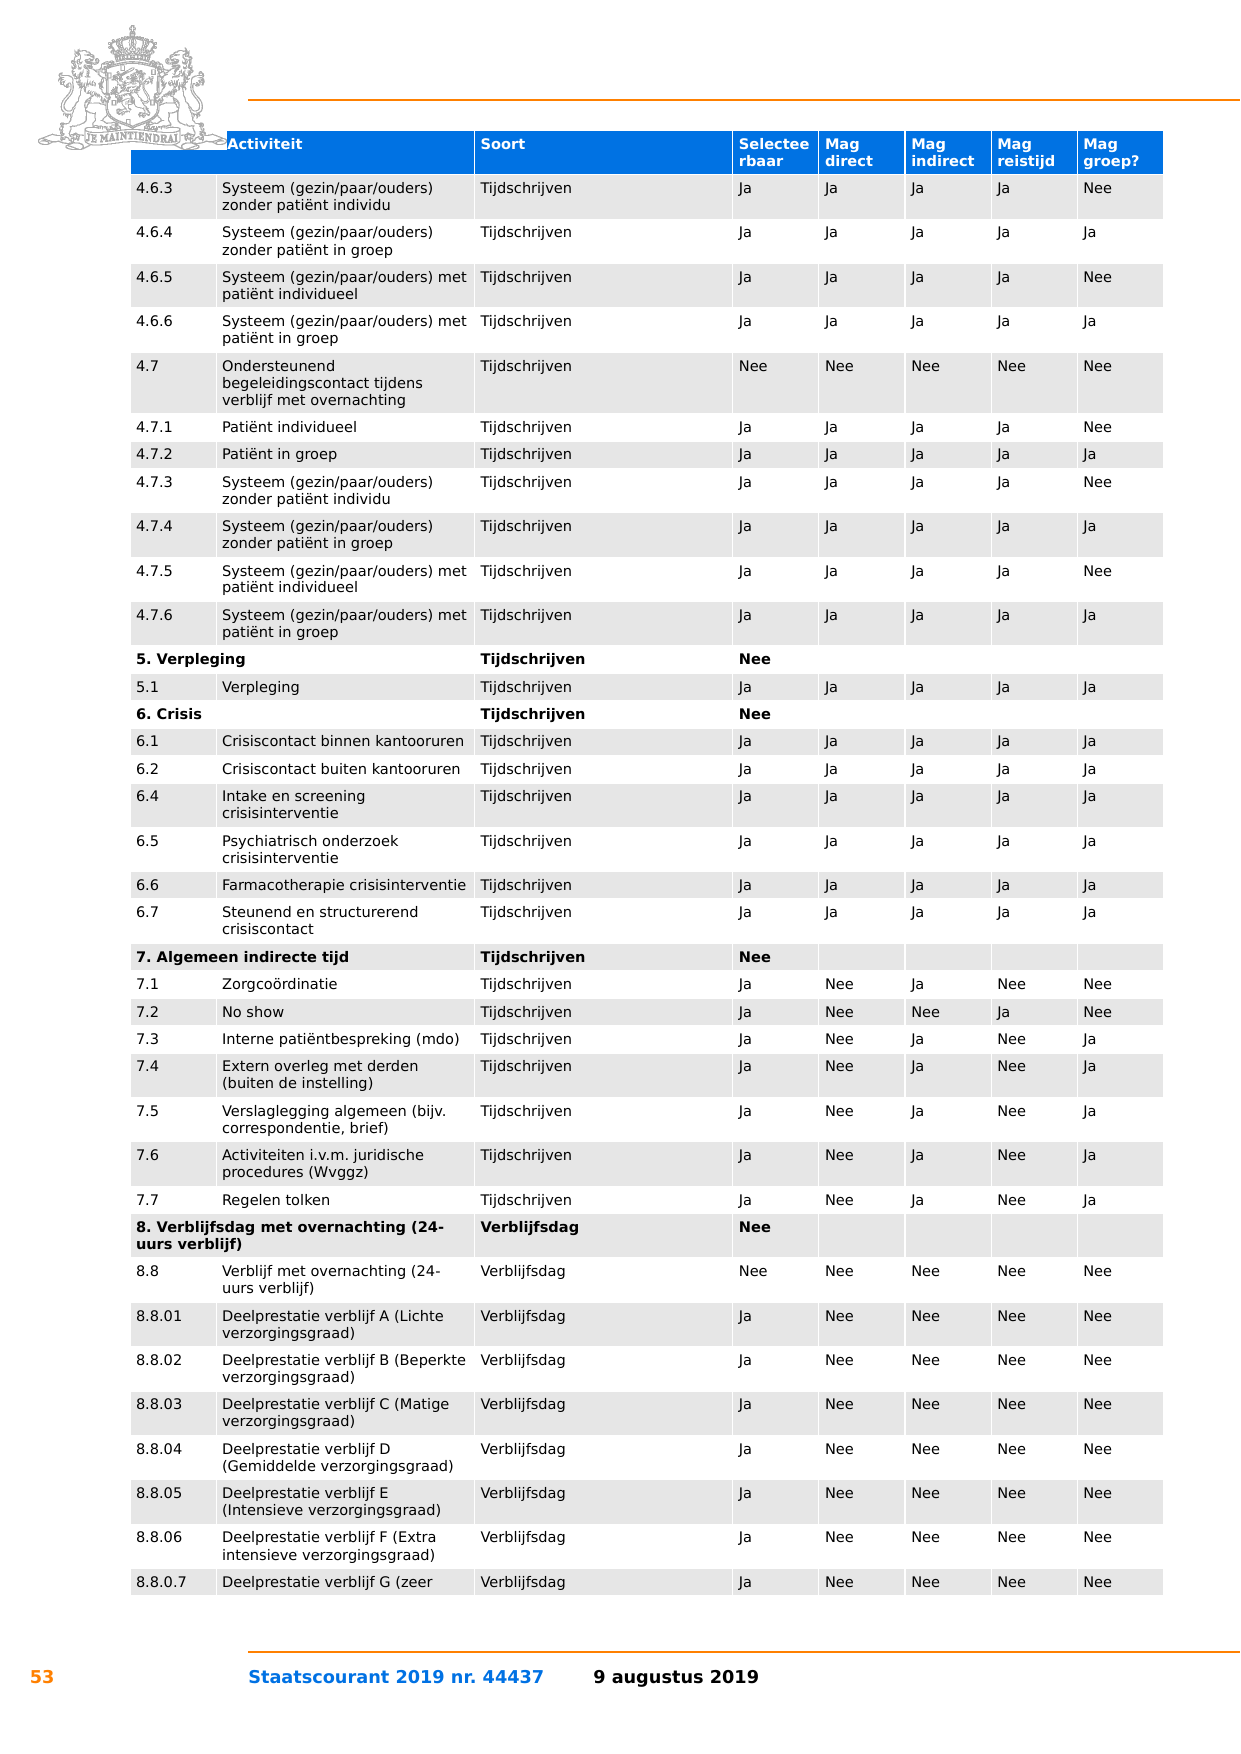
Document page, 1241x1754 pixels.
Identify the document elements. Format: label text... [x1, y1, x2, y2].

picture [38, 25, 227, 150]
table_cell Nee [906, 353, 991, 413]
table_cell Ja [733, 1142, 818, 1186]
table_cell Ja [906, 602, 991, 645]
table_cell Intake en screening crisisinterventie [217, 784, 474, 827]
table_cell Ja [906, 1026, 991, 1052]
table_cell Nee [733, 646, 818, 673]
table_cell Ja [1078, 872, 1163, 898]
table_cell Verblijfsdag [475, 1214, 732, 1257]
table_cell Ja [906, 469, 991, 512]
table_cell 4.7 [131, 353, 216, 413]
table_cell Nee [1078, 1436, 1163, 1479]
table_cell Tijdschrijven [475, 674, 732, 700]
table_cell Tijdschrijven [475, 469, 732, 512]
table_cell Nee [1078, 353, 1163, 413]
table_cell Nee [1078, 1480, 1163, 1524]
table_cell Tijdschrijven [475, 1054, 732, 1097]
table_cell Ja [819, 175, 904, 219]
table_cell Ja [992, 414, 1077, 441]
table_cell Tijdschrijven [475, 900, 732, 943]
table_cell Deelprestatie verblijf F (Extra intensieve verzorgingsgraad) [217, 1525, 474, 1568]
table_cell Ja [906, 1054, 991, 1097]
table_cell Ja [906, 414, 991, 441]
table_cell Tijdschrijven [475, 646, 732, 673]
table_cell Ja [992, 309, 1077, 352]
table_cell Ja [1078, 1026, 1163, 1052]
table_cell Verblijfsdag [475, 1525, 732, 1568]
table_cell 8.8.03 [131, 1392, 216, 1435]
table_cell Nee [992, 1480, 1077, 1524]
table_cell Systeem (gezin/paar/ouders) met patiënt individueel [217, 264, 474, 307]
table_cell 4.6.4 [131, 220, 216, 263]
table_cell Ja [906, 442, 991, 468]
table_cell Nee [1078, 971, 1163, 998]
table_cell Nee [1078, 558, 1163, 601]
table_cell Crisiscontact buiten kantooruren [217, 756, 474, 782]
table_cell [992, 1214, 1077, 1257]
table_cell 6.7 [131, 900, 216, 943]
table_cell Ja [992, 828, 1077, 871]
table_cell Ja [1078, 602, 1163, 645]
table_cell Verblijfsdag [475, 1436, 732, 1479]
table_cell Nee [1078, 414, 1163, 441]
table_cell [906, 1214, 991, 1257]
table_cell Ja [1078, 220, 1163, 263]
table_cell Tijdschrijven [475, 999, 732, 1025]
table_cell Ja [1078, 674, 1163, 700]
table_cell 8.8.01 [131, 1303, 216, 1346]
table_cell 4.7.3 [131, 469, 216, 512]
table_cell Tijdschrijven [475, 729, 732, 755]
table_cell Farmacotherapie crisisinterventie [217, 872, 474, 898]
table_cell Ja [733, 513, 818, 557]
table_cell Nee [1078, 1392, 1163, 1435]
table_cell 4.7.4 [131, 513, 216, 557]
table_cell Nee [992, 1303, 1077, 1346]
table_cell Ja [733, 469, 818, 512]
table_cell Nee [992, 1026, 1077, 1052]
table_cell Ja [906, 872, 991, 898]
table_cell Systeem (gezin/paar/ouders) zonder patiënt in groep [217, 220, 474, 263]
table_cell Ja [906, 784, 991, 827]
table_cell Tijdschrijven [475, 558, 732, 601]
table_cell Ja [733, 729, 818, 755]
table_cell Verslaglegging algemeen (bijv. correspondentie, brief) [217, 1098, 474, 1141]
table_cell 6. Crisis [131, 701, 474, 728]
table_cell Tijdschrijven [475, 756, 732, 782]
table_cell Nee [992, 1142, 1077, 1186]
table_cell Ja [819, 558, 904, 601]
table_cell 5. Verpleging [131, 646, 474, 673]
table_cell Verblijfsdag [475, 1303, 732, 1346]
table_cell [992, 701, 1077, 728]
table_cell Ja [733, 442, 818, 468]
table_cell Nee [1078, 264, 1163, 307]
table_cell Verblijfsdag [475, 1347, 732, 1391]
table_cell Nee [906, 1436, 991, 1479]
table_cell Nee [733, 701, 818, 728]
table_cell Nee [906, 1303, 991, 1346]
table_cell Ja [1078, 828, 1163, 871]
table_cell Ja [992, 175, 1077, 219]
table_cell Nee [819, 971, 904, 998]
table_cell Ja [992, 558, 1077, 601]
table_cell Nee [1078, 1525, 1163, 1568]
table_cell Nee [819, 1525, 904, 1568]
table_cell [1078, 646, 1163, 673]
table_cell Nee [1078, 1347, 1163, 1391]
table_cell Nee [819, 1436, 904, 1479]
table_cell Nee [1078, 1303, 1163, 1346]
table_cell Ja [992, 900, 1077, 943]
table_cell Extern overleg met derden (buiten de instelling) [217, 1054, 474, 1097]
table_cell Nee [992, 353, 1077, 413]
table_cell Deelprestatie verblijf B (Beperkte verzorgingsgraad) [217, 1347, 474, 1391]
table_cell Verblijfsdag [475, 1392, 732, 1435]
table_cell Ja [819, 469, 904, 512]
table_cell Tijdschrijven [475, 353, 732, 413]
table_cell Nee [819, 353, 904, 413]
table_cell Tijdschrijven [475, 872, 732, 898]
table_cell Zorgcoördinatie [217, 971, 474, 998]
table_cell Ja [819, 220, 904, 263]
table_cell Ja [992, 729, 1077, 755]
table_cell 8.8.02 [131, 1347, 216, 1391]
table_header Activiteit [131, 131, 474, 174]
table_cell 7.4 [131, 1054, 216, 1097]
table_cell No show [217, 999, 474, 1025]
table_cell Tijdschrijven [475, 971, 732, 998]
table_cell Ja [992, 469, 1077, 512]
table_cell Ja [733, 602, 818, 645]
table_cell Nee [733, 1214, 818, 1257]
table_cell Ja [733, 756, 818, 782]
table_cell Regelen tolken [217, 1187, 474, 1213]
table_cell Tijdschrijven [475, 828, 732, 871]
table_cell Ja [992, 674, 1077, 700]
table_cell Tijdschrijven [475, 784, 732, 827]
table_cell 6.5 [131, 828, 216, 871]
table_cell Ja [733, 1480, 818, 1524]
table_cell Ja [906, 1142, 991, 1186]
table_cell Ja [733, 1569, 818, 1595]
table_cell 7.6 [131, 1142, 216, 1186]
table_cell Ja [1078, 309, 1163, 352]
table_cell Ja [906, 513, 991, 557]
table_cell [906, 646, 991, 673]
table_cell Ja [906, 1098, 991, 1141]
table_cell Ja [819, 442, 904, 468]
table_cell Tijdschrijven [475, 442, 732, 468]
table_cell Nee [819, 1098, 904, 1141]
table_cell Nee [733, 353, 818, 413]
table_cell Ja [992, 442, 1077, 468]
table_cell Ja [992, 872, 1077, 898]
table_cell Tijdschrijven [475, 175, 732, 219]
table_cell Ja [733, 828, 818, 871]
table_cell [1078, 944, 1163, 970]
table_cell Nee [819, 1480, 904, 1524]
table_cell Nee [819, 1259, 904, 1302]
table_cell Ja [906, 971, 991, 998]
table_cell Interne patiëntbespreking (mdo) [217, 1026, 474, 1052]
table_cell Ja [906, 900, 991, 943]
table_cell Ja [1078, 513, 1163, 557]
table_cell 4.7.5 [131, 558, 216, 601]
table_cell Ja [819, 309, 904, 352]
table_cell Ja [733, 1525, 818, 1568]
table_cell Ja [819, 784, 904, 827]
table_cell Ja [992, 756, 1077, 782]
table_cell Ja [906, 175, 991, 219]
table_cell Ja [733, 784, 818, 827]
table_cell Nee [992, 1098, 1077, 1141]
table_cell Ja [1078, 784, 1163, 827]
table_cell Nee [819, 1303, 904, 1346]
table_cell Ja [1078, 1187, 1163, 1213]
table_cell Ja [992, 784, 1077, 827]
table_cell Ja [819, 900, 904, 943]
table_cell Ja [733, 175, 818, 219]
table_cell Deelprestatie verblijf E (Intensieve verzorgingsgraad) [217, 1480, 474, 1524]
table_cell 8.8.0.7 [131, 1569, 216, 1595]
table_cell Ja [733, 220, 818, 263]
table_cell [819, 1214, 904, 1257]
table_cell Tijdschrijven [475, 414, 732, 441]
table_cell Nee [992, 1569, 1077, 1595]
table_cell 4.6.3 [131, 175, 216, 219]
table_cell Tijdschrijven [475, 1026, 732, 1052]
table_cell Ja [906, 1187, 991, 1213]
table_cell [1078, 701, 1163, 728]
table_cell 6.2 [131, 756, 216, 782]
table_cell Ja [733, 414, 818, 441]
table_cell Steunend en structurerend crisiscontact [217, 900, 474, 943]
table_cell 8.8.06 [131, 1525, 216, 1568]
table_cell Verblijfsdag [475, 1480, 732, 1524]
table_cell [819, 944, 904, 970]
table_cell 6.1 [131, 729, 216, 755]
table_cell Ja [819, 828, 904, 871]
table_cell Ja [1078, 1142, 1163, 1186]
table_cell Ja [819, 513, 904, 557]
table_cell Nee [906, 1259, 991, 1302]
table_cell Nee [992, 1347, 1077, 1391]
table_cell Nee [733, 944, 818, 970]
table_cell [819, 646, 904, 673]
table_cell Nee [733, 1259, 818, 1302]
table_cell Deelprestatie verblijf C (Matige verzorgingsgraad) [217, 1392, 474, 1435]
table_cell Tijdschrijven [475, 220, 732, 263]
table_cell 6.4 [131, 784, 216, 827]
table_cell Ja [733, 999, 818, 1025]
table_cell Nee [992, 1054, 1077, 1097]
table_cell Ja [906, 264, 991, 307]
table_cell Ja [733, 1392, 818, 1435]
table_cell [819, 701, 904, 728]
table_cell [906, 944, 991, 970]
table_cell Nee [1078, 469, 1163, 512]
table_cell Ja [1078, 1054, 1163, 1097]
table_cell Tijdschrijven [475, 701, 732, 728]
table_cell Nee [819, 1142, 904, 1186]
table_cell Ja [819, 674, 904, 700]
table_cell 8.8.04 [131, 1436, 216, 1479]
table_cell Verblijfsdag [475, 1259, 732, 1302]
table_cell Ja [733, 1054, 818, 1097]
table_cell Ja [992, 264, 1077, 307]
table_cell Tijdschrijven [475, 1098, 732, 1141]
table_cell Activiteiten i.v.m. juridische procedures (Wvggz) [217, 1142, 474, 1186]
table_cell Nee [1078, 1569, 1163, 1595]
table_cell Systeem (gezin/paar/ouders) met patiënt in groep [217, 602, 474, 645]
table_cell Tijdschrijven [475, 513, 732, 557]
table_cell Deelprestatie verblijf A (Lichte verzorgingsgraad) [217, 1303, 474, 1346]
table_cell Ja [992, 999, 1077, 1025]
table_cell Ja [733, 1098, 818, 1141]
table_cell Ja [819, 414, 904, 441]
table_cell Nee [906, 1347, 991, 1391]
table_cell Tijdschrijven [475, 1187, 732, 1213]
table_cell Ja [906, 674, 991, 700]
table_cell Ja [733, 264, 818, 307]
table_cell Crisiscontact binnen kantooruren [217, 729, 474, 755]
table_cell Nee [819, 1054, 904, 1097]
table_cell Ja [1078, 900, 1163, 943]
table_cell Ja [906, 756, 991, 782]
table_cell Tijdschrijven [475, 264, 732, 307]
table_cell Tijdschrijven [475, 602, 732, 645]
table_cell 7.5 [131, 1098, 216, 1141]
table_cell Ja [1078, 729, 1163, 755]
table_cell Nee [992, 971, 1077, 998]
table_cell Nee [819, 1392, 904, 1435]
table_cell Ja [906, 828, 991, 871]
table_cell Ja [733, 1347, 818, 1391]
table_cell Deelprestatie verblijf G (zeer [217, 1569, 474, 1595]
table_cell Nee [906, 999, 991, 1025]
table_cell Tijdschrijven [475, 309, 732, 352]
table_header Soort [475, 131, 732, 174]
table_cell Ja [733, 1187, 818, 1213]
table_cell 6.6 [131, 872, 216, 898]
table_cell Nee [1078, 999, 1163, 1025]
table_cell Ja [819, 264, 904, 307]
table_cell Ja [906, 309, 991, 352]
table_cell Ja [733, 872, 818, 898]
table_cell Ja [992, 513, 1077, 557]
table_cell Verpleging [217, 674, 474, 700]
table_cell Ja [819, 602, 904, 645]
table_cell [992, 646, 1077, 673]
table_cell Tijdschrijven [475, 944, 732, 970]
table_cell Tijdschrijven [475, 1142, 732, 1186]
table_cell Ja [819, 756, 904, 782]
table_cell Nee [906, 1392, 991, 1435]
table_cell Ja [819, 872, 904, 898]
table_cell Ja [992, 220, 1077, 263]
table_cell 7.3 [131, 1026, 216, 1052]
table_cell Systeem (gezin/paar/ouders) zonder patiënt individu [217, 469, 474, 512]
table_cell Systeem (gezin/paar/ouders) zonder patiënt individu [217, 175, 474, 219]
table_header Mag reistijd [992, 131, 1077, 174]
table_cell Nee [992, 1436, 1077, 1479]
table_cell Nee [1078, 175, 1163, 219]
table_cell Ja [1078, 442, 1163, 468]
table_cell Patiënt individueel [217, 414, 474, 441]
table_cell Nee [992, 1259, 1077, 1302]
table_cell Ja [1078, 1098, 1163, 1141]
table_cell Ja [906, 220, 991, 263]
table_cell [1078, 1214, 1163, 1257]
table_cell 4.7.2 [131, 442, 216, 468]
table_header Selecteerbaar [733, 131, 818, 174]
table_cell Systeem (gezin/paar/ouders) zonder patiënt in groep [217, 513, 474, 557]
table_cell Ja [992, 602, 1077, 645]
table_cell Verblijf met overnachting (24-uurs verblijf) [217, 1259, 474, 1302]
table_cell Ja [733, 558, 818, 601]
table_cell 4.6.6 [131, 309, 216, 352]
table_cell 8.8 [131, 1259, 216, 1302]
table_cell Nee [1078, 1259, 1163, 1302]
table_cell Ja [733, 900, 818, 943]
table_cell Deelprestatie verblijf D (Gemiddelde verzorgingsgraad) [217, 1436, 474, 1479]
table_cell Nee [992, 1525, 1077, 1568]
table_cell Nee [906, 1480, 991, 1524]
table_cell Verblijfsdag [475, 1569, 732, 1595]
table_cell Ja [906, 558, 991, 601]
table_cell Ja [733, 1303, 818, 1346]
table_cell [906, 701, 991, 728]
table_cell Nee [819, 1026, 904, 1052]
table_cell 7.7 [131, 1187, 216, 1213]
table_cell Ja [819, 729, 904, 755]
table_cell Systeem (gezin/paar/ouders) met patiënt individueel [217, 558, 474, 601]
table_header Mag indirect [906, 131, 991, 174]
table_header Mag groep? [1078, 131, 1163, 174]
table_cell Ja [733, 1436, 818, 1479]
table_cell Ondersteunend begeleidingscontact tijdens verblijf met overnachting [217, 353, 474, 413]
table_cell 7.1 [131, 971, 216, 998]
table_cell 4.7.1 [131, 414, 216, 441]
table_cell 4.6.5 [131, 264, 216, 307]
table_cell Patiënt in groep [217, 442, 474, 468]
table_cell Nee [819, 1347, 904, 1391]
table_cell Ja [733, 1026, 818, 1052]
table_cell 8.8.05 [131, 1480, 216, 1524]
table_cell [992, 944, 1077, 970]
table_cell Ja [733, 309, 818, 352]
table_cell 7. Algemeen indirecte tijd [131, 944, 474, 970]
table_cell 4.7.6 [131, 602, 216, 645]
table_cell 7.2 [131, 999, 216, 1025]
table_cell 5.1 [131, 674, 216, 700]
table_cell Nee [819, 1187, 904, 1213]
table_cell Nee [906, 1569, 991, 1595]
table_cell Psychiatrisch onderzoek crisisinterventie [217, 828, 474, 871]
table_cell Nee [819, 1569, 904, 1595]
table_cell Ja [906, 729, 991, 755]
table_cell Nee [992, 1392, 1077, 1435]
table_cell Ja [733, 971, 818, 998]
table_cell Nee [906, 1525, 991, 1568]
table_cell Nee [819, 999, 904, 1025]
table_cell Ja [733, 674, 818, 700]
table_cell 8. Verblijfsdag met overnachting (24-uurs verblijf) [131, 1214, 474, 1257]
table_cell Ja [1078, 756, 1163, 782]
table_header Mag direct [819, 131, 904, 174]
table_cell Nee [992, 1187, 1077, 1213]
table_cell Systeem (gezin/paar/ouders) met patiënt in groep [217, 309, 474, 352]
